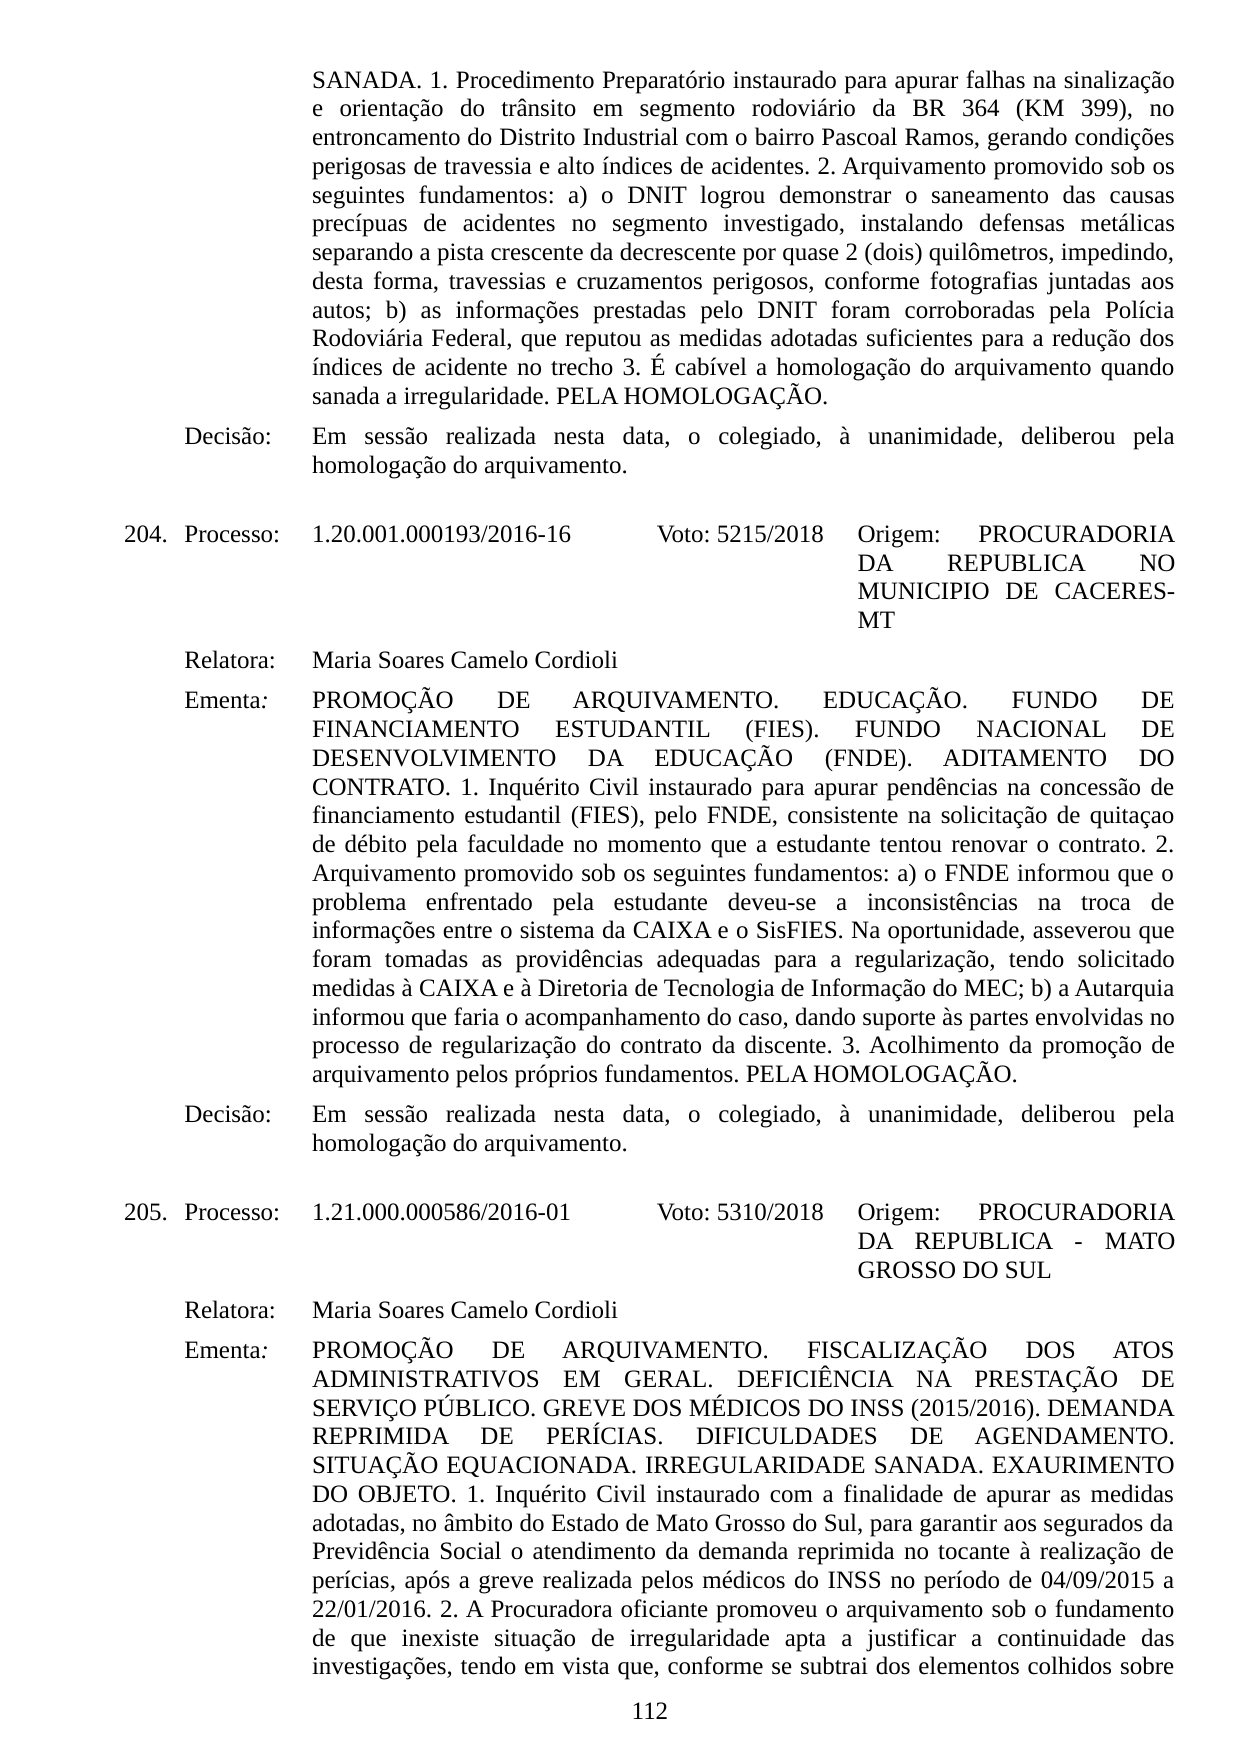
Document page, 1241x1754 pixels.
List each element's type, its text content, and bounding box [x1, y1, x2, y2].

table_cell Maria Soares Camelo Cordioli [306, 640, 1181, 680]
table_header Voto: 5310/2018 [651, 1192, 852, 1289]
table_cell [118, 1094, 178, 1163]
table_header 205. [118, 1192, 178, 1289]
table_cell [118, 680, 178, 1094]
table_header Processo: [178, 1192, 306, 1289]
table_cell PROMOÇÃO DE ARQUIVAMENTO. FISCALIZAÇÃO DOS ATOS ADMINISTRATIVOS EM GERAL. DEFICIÊNCIA NA PRESTAÇÃO DE SERVIÇO PÚBLICO. GREVE DOS MÉDICOS DO INSS (2015/2016). DEMANDA REPRIMIDA DE PERÍCIAS. DIFICULDADES DE AGENDAMENTO. SITUAÇÃO EQUACIONADA. IRREGULARIDADE SANADA. EXAURIMENTO DO OBJETO. 1. Inquérito Civil instaurado com a finalidade de apurar as medidas adotadas, no âmbito do Estado de Mato Grosso do Sul, para garantir aos segurados da Previdência Social o atendimento da demanda reprimida no tocante à realização de perícias, após a greve realizada pelos médicos do INSS no período de 04/09/2015 a 22/01/2016. 2. A Procuradora oficiante promoveu o arquivamento sob o fundamento de que inexiste situação de irregularidade apta a justificar a continuidade das investigações, tendo em vista que, conforme se subtrai dos elementos colhidos sobre [306, 1330, 1181, 1686]
table_cell Maria Soares Camelo Cordioli [306, 1289, 1181, 1329]
table_cell Ementa: [178, 680, 306, 1094]
table_header 1.21.000.000586/2016-01 [306, 1192, 651, 1289]
table_cell [118, 640, 178, 680]
table_header 204. [118, 513, 178, 640]
table_cell SANADA. 1. Procedimento Preparatório instaurado para apurar falhas na sinalização e orientação do trânsito em segmento rodoviário da BR 364 (KM 399), no entroncamento do Distrito Industrial com o bairro Pascoal Ramos, gerando condições perigosas de travessia e alto índices de acidentes. 2. Arquivamento promovido sob os seguintes fundamentos: a) o DNIT logrou demonstrar o saneamento das causas precípuas de acidentes no segmento investigado, instalando defensas metálicas separando a pista crescente da decrescente por quase 2 (dois) quilômetros, impedindo, desta forma, travessias e cruzamentos perigosos, conforme fotografias juntadas aos autos; b) as informações prestadas pelo DNIT foram corroboradas pela Polícia Rodoviária Federal, que reputou as medidas adotadas suficientes para a redução dos índices de acidente no trecho 3. É cabível a homologação do arquivamento quando sanada a irregularidade. PELA HOMOLOGAÇÃO. [306, 59, 1181, 416]
table_cell [118, 1330, 178, 1686]
table_header Voto: 5215/2018 [651, 513, 852, 640]
table_cell [118, 416, 178, 484]
table_cell Relatora: [178, 640, 306, 680]
table_cell Relatora: [178, 1289, 306, 1329]
table_cell Decisão: [178, 1094, 306, 1163]
table_header Origem: PROCURADORIA DA REPUBLICA - MATO GROSSO DO SUL [852, 1192, 1181, 1289]
table_cell [118, 1289, 178, 1329]
table_cell Decisão: [178, 416, 306, 484]
table_cell [118, 59, 178, 416]
table_header 1.20.001.000193/2016-16 [306, 513, 651, 640]
table_cell Em sessão realizada nesta data, o colegiado, à unanimidade, deliberou pela homologação do arquivamento. [306, 416, 1181, 484]
table_header Origem: PROCURADORIA DA REPUBLICA NO MUNICIPIO DE CACERES-MT [852, 513, 1181, 640]
table_header Processo: [178, 513, 306, 640]
table_cell [178, 59, 306, 416]
table_cell PROMOÇÃO DE ARQUIVAMENTO. EDUCAÇÃO. FUNDO DE FINANCIAMENTO ESTUDANTIL (FIES). FUNDO NACIONAL DE DESENVOLVIMENTO DA EDUCAÇÃO (FNDE). ADITAMENTO DO CONTRATO. 1. Inquérito Civil instaurado para apurar pendências na concessão de financiamento estudantil (FIES), pelo FNDE, consistente na solicitação de quitaçao de débito pela faculdade no momento que a estudante tentou renovar o contrato. 2. Arquivamento promovido sob os seguintes fundamentos: a) o FNDE informou que o problema enfrentado pela estudante deveu-se a inconsistências na troca de informações entre o sistema da CAIXA e o SisFIES. Na oportunidade, asseverou que foram tomadas as providências adequadas para a regularização, tendo solicitado medidas à CAIXA e à Diretoria de Tecnologia de Informação do MEC; b) a Autarquia informou que faria o acompanhamento do caso, dando suporte às partes envolvidas no processo de regularização do contrato da discente. 3. Acolhimento da promoção de arquivamento pelos próprios fundamentos. PELA HOMOLOGAÇÃO. [306, 680, 1181, 1094]
table_cell Ementa: [178, 1330, 306, 1686]
table_cell Em sessão realizada nesta data, o colegiado, à unanimidade, deliberou pela homologação do arquivamento. [306, 1094, 1181, 1163]
